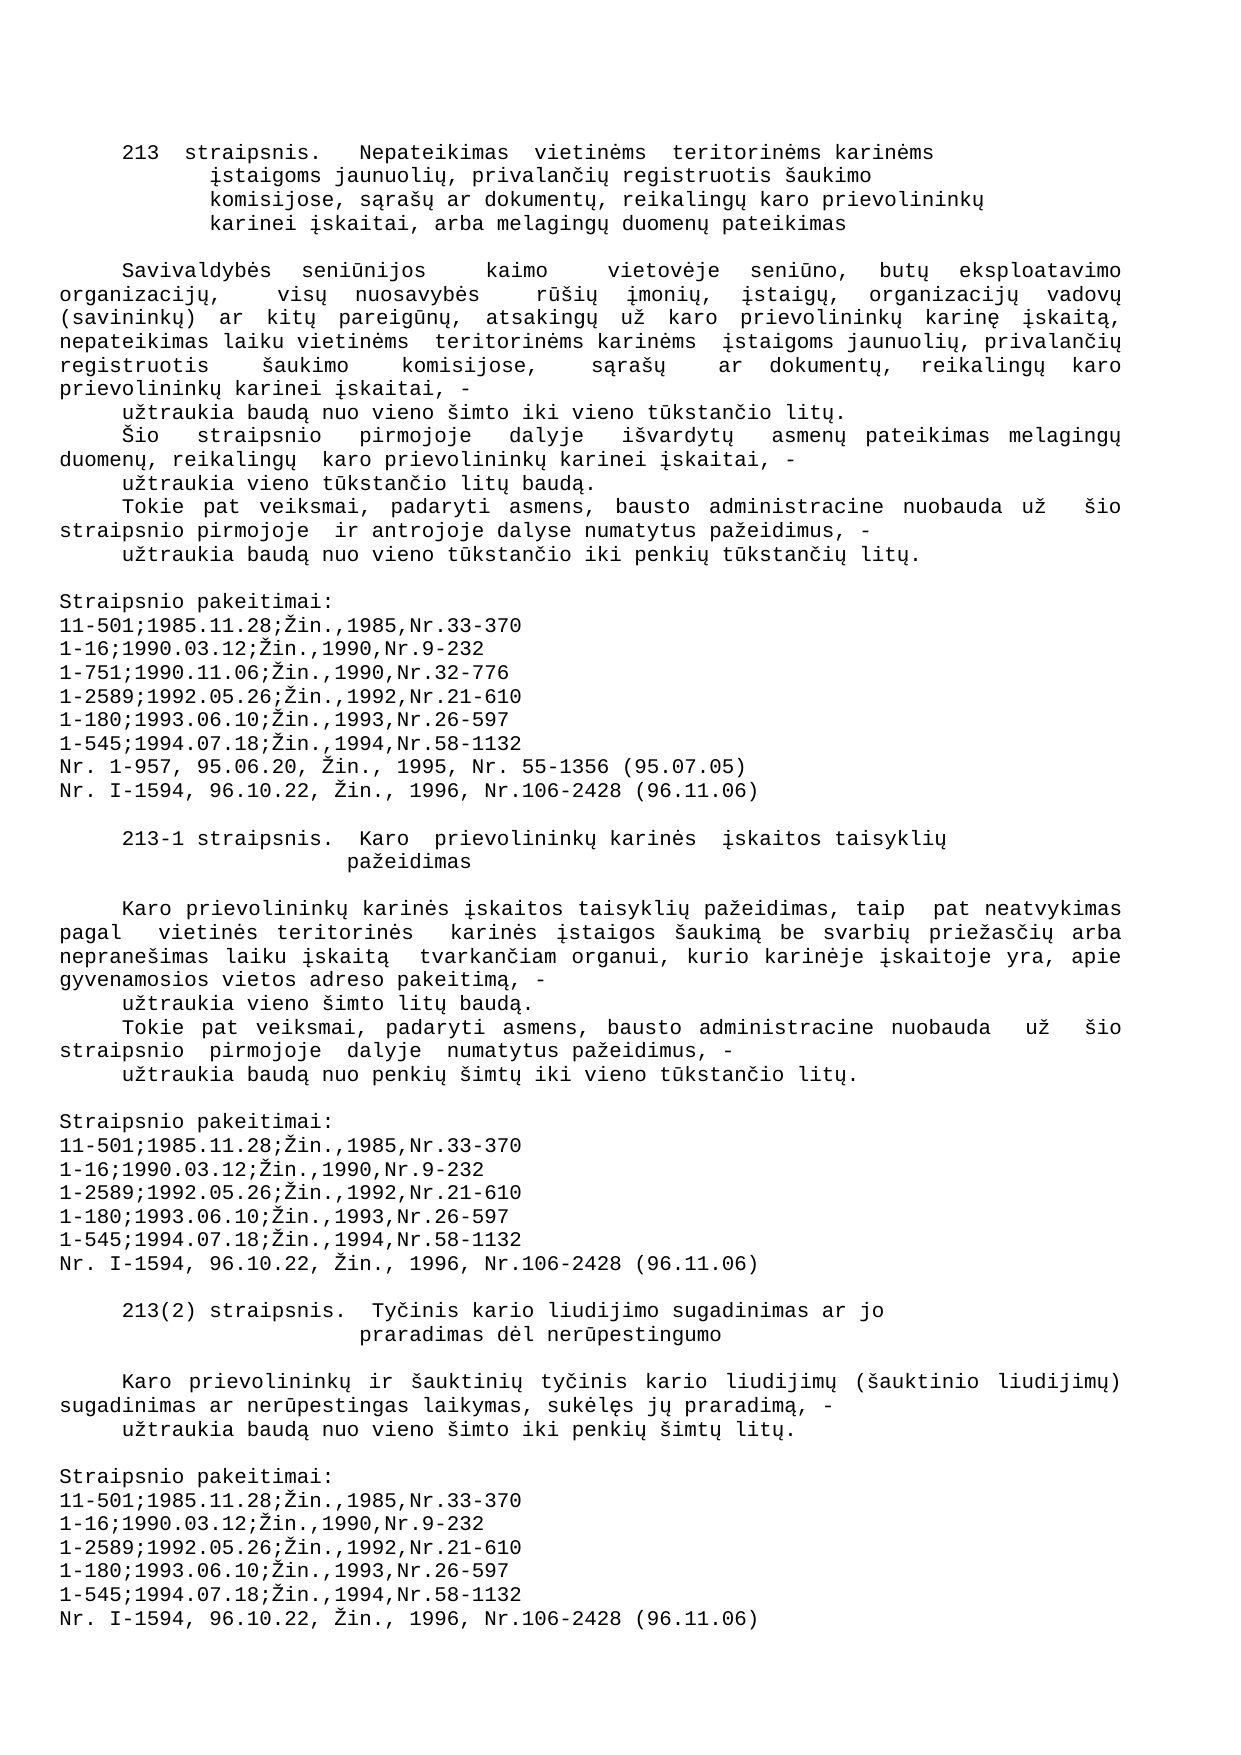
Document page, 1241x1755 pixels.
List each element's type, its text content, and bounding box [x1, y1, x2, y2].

text užtraukia baudą nuo penkių šimtų iki vieno tūkstančio litų. [59, 1064, 1122, 1088]
text 213 straipsnis. Nepateikimas vietinėms teritorinėms karinėms [59, 142, 1122, 165]
text 1-2589;1992.05.26;Žin.,1992,Nr.21-610 [59, 686, 1122, 709]
text karinei įskaitai, arba melagingų duomenų pateikimas [59, 213, 1122, 236]
text 213(2) straipsnis. Tyčinis kario liudijimo sugadinimas ar jo [59, 1300, 1122, 1324]
text Šio straipsnio pirmojoje dalyje išvardytų asmenų pateikimas melagingų duomenų, reikalingų karo prievolininkų karinei įskaitai, - [59, 426, 1122, 473]
text įstaigoms jaunuolių, privalančių registruotis šaukimo [59, 165, 1122, 189]
text užtraukia baudą nuo vieno šimto iki vieno tūkstančio litų. [59, 402, 1122, 426]
text 11-501;1985.11.28;Žin.,1985,Nr.33-370 [59, 1489, 1122, 1513]
text Nr. I-1594, 96.10.22, Žin., 1996, Nr.106-2428 (96.11.06) [59, 780, 1122, 804]
text Savivaldybės seniūnijos kaimo vietovėje seniūno, butų eksploatavimo organizacijų, visų nuosavybės rūšių įmonių, įstaigų, organizacijų vadovų (savininkų) ar kitų pareigūnų, atsakingų už karo prievolininkų karinę įskaitą, nepateikimas laiku vietinėms teritorinėms karinėms įstaigoms jaunuolių, privalančių registruotis šaukimo komisijose, sąrašų ar dokumentų, reikalingų karo prievolininkų karinei įskaitai, - [59, 260, 1122, 402]
text 1-545;1994.07.18;Žin.,1994,Nr.58-1132 [59, 733, 1122, 757]
text 11-501;1985.11.28;Žin.,1985,Nr.33-370 [59, 1135, 1122, 1158]
text 1-180;1993.06.10;Žin.,1993,Nr.26-597 [59, 1206, 1122, 1229]
text 1-545;1994.07.18;Žin.,1994,Nr.58-1132 [59, 1584, 1122, 1608]
text 1-180;1993.06.10;Žin.,1993,Nr.26-597 [59, 709, 1122, 733]
text 1-2589;1992.05.26;Žin.,1992,Nr.21-610 [59, 1537, 1122, 1561]
text 1-16;1990.03.12;Žin.,1990,Nr.9-232 [59, 1513, 1122, 1537]
text pažeidimas [59, 851, 1122, 875]
text Tokie pat veiksmai, padaryti asmens, bausto administracine nuobauda už šio straipsnio pirmojoje dalyje numatytus pažeidimus, - [59, 1017, 1122, 1064]
text Tokie pat veiksmai, padaryti asmens, bausto administracine nuobauda už šio straipsnio pirmojoje ir antrojoje dalyse numatytus pažeidimus, - [59, 496, 1122, 544]
text 1-2589;1992.05.26;Žin.,1992,Nr.21-610 [59, 1182, 1122, 1206]
text komisijose, sąrašų ar dokumentų, reikalingų karo prievolininkų [59, 189, 1122, 213]
text Straipsnio pakeitimai: [59, 1466, 1122, 1489]
text 1-545;1994.07.18;Žin.,1994,Nr.58-1132 [59, 1229, 1122, 1253]
text 213-1 straipsnis. Karo prievolininkų karinės įskaitos taisyklių [59, 827, 1122, 851]
text Nr. I-1594, 96.10.22, Žin., 1996, Nr.106-2428 (96.11.06) [59, 1253, 1122, 1277]
text užtraukia baudą nuo vieno šimto iki penkių šimtų litų. [59, 1419, 1122, 1442]
text užtraukia vieno tūkstančio litų baudą. [59, 473, 1122, 496]
text užtraukia baudą nuo vieno tūkstančio iki penkių tūkstančių litų. [59, 544, 1122, 567]
text 1-751;1990.11.06;Žin.,1990,Nr.32-776 [59, 662, 1122, 686]
text 11-501;1985.11.28;Žin.,1985,Nr.33-370 [59, 615, 1122, 638]
text Nr. 1-957, 95.06.20, Žin., 1995, Nr. 55-1356 (95.07.05) [59, 757, 1122, 780]
text užtraukia vieno šimto litų baudą. [59, 993, 1122, 1017]
text Straipsnio pakeitimai: [59, 591, 1122, 615]
text Karo prievolininkų ir šauktinių tyčinis kario liudijimų (šauktinio liudijimų) sugadinimas ar nerūpestingas laikymas, sukėlęs jų praradimą, - [59, 1371, 1122, 1419]
text 1-16;1990.03.12;Žin.,1990,Nr.9-232 [59, 1158, 1122, 1182]
text Karo prievolininkų karinės įskaitos taisyklių pažeidimas, taip pat neatvykimas pagal vietinės teritorinės karinės įstaigos šaukimą be svarbių priežasčių arba nepranešimas laiku įskaitą tvarkančiam organui, kurio karinėje įskaitoje yra, apie gyvenamosios vietos adreso pakeitimą, - [59, 898, 1122, 993]
text 1-16;1990.03.12;Žin.,1990,Nr.9-232 [59, 638, 1122, 662]
text praradimas dėl nerūpestingumo [59, 1324, 1122, 1348]
text 1-180;1993.06.10;Žin.,1993,Nr.26-597 [59, 1561, 1122, 1584]
text Nr. I-1594, 96.10.22, Žin., 1996, Nr.106-2428 (96.11.06) [59, 1608, 1122, 1631]
text Straipsnio pakeitimai: [59, 1111, 1122, 1135]
